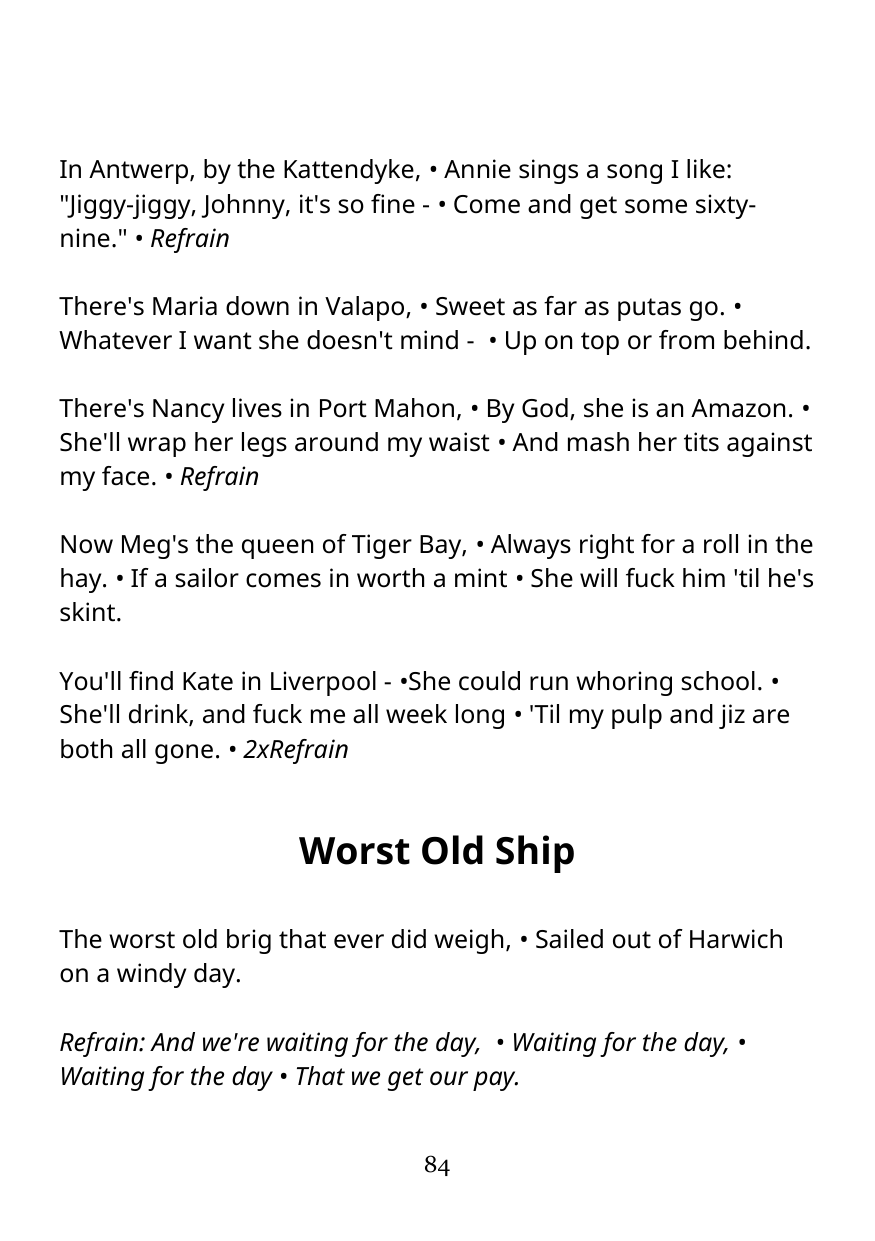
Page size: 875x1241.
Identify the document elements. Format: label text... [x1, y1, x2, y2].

text In Antwerp, by the Kattendyke, • Annie sings a song I like: "Jiggy-jiggy, Johnny, it's so fine - • Come and get some sixty-nine." • Refrain [59, 118, 815, 254]
text Refrain: And we're waiting for the day, • Waiting for the day, • Waiting for the day • That we get our pay. [59, 1024, 815, 1092]
text There's Maria down in Valapo, • Sweet as far as putas go. • Whatever I want she doesn't mind - • Up on top or from behind. [59, 254, 815, 357]
text Now Meg's the queen of Tiger Bay, • Always right for a roll in the hay. • If a sailor comes in worth a mint • She will fuck him 'til he's skint. [59, 493, 815, 629]
text The worst old brig that ever did weigh, • Sailed out of Harwich on a windy day. [59, 922, 815, 990]
text There's Nancy lives in Port Mahon, • By God, she is an Amazon. • She'll wrap her legs around my waist • And mash her tits against my face. • Refrain [59, 357, 815, 493]
text You'll find Kate in Liverpool - •She could run whoring school. • She'll drink, and fuck me all week long • 'Til my pulp and jiz are both all gone. • 2xRefrain [59, 629, 815, 765]
subtitle Worst Old Ship [59, 824, 815, 875]
